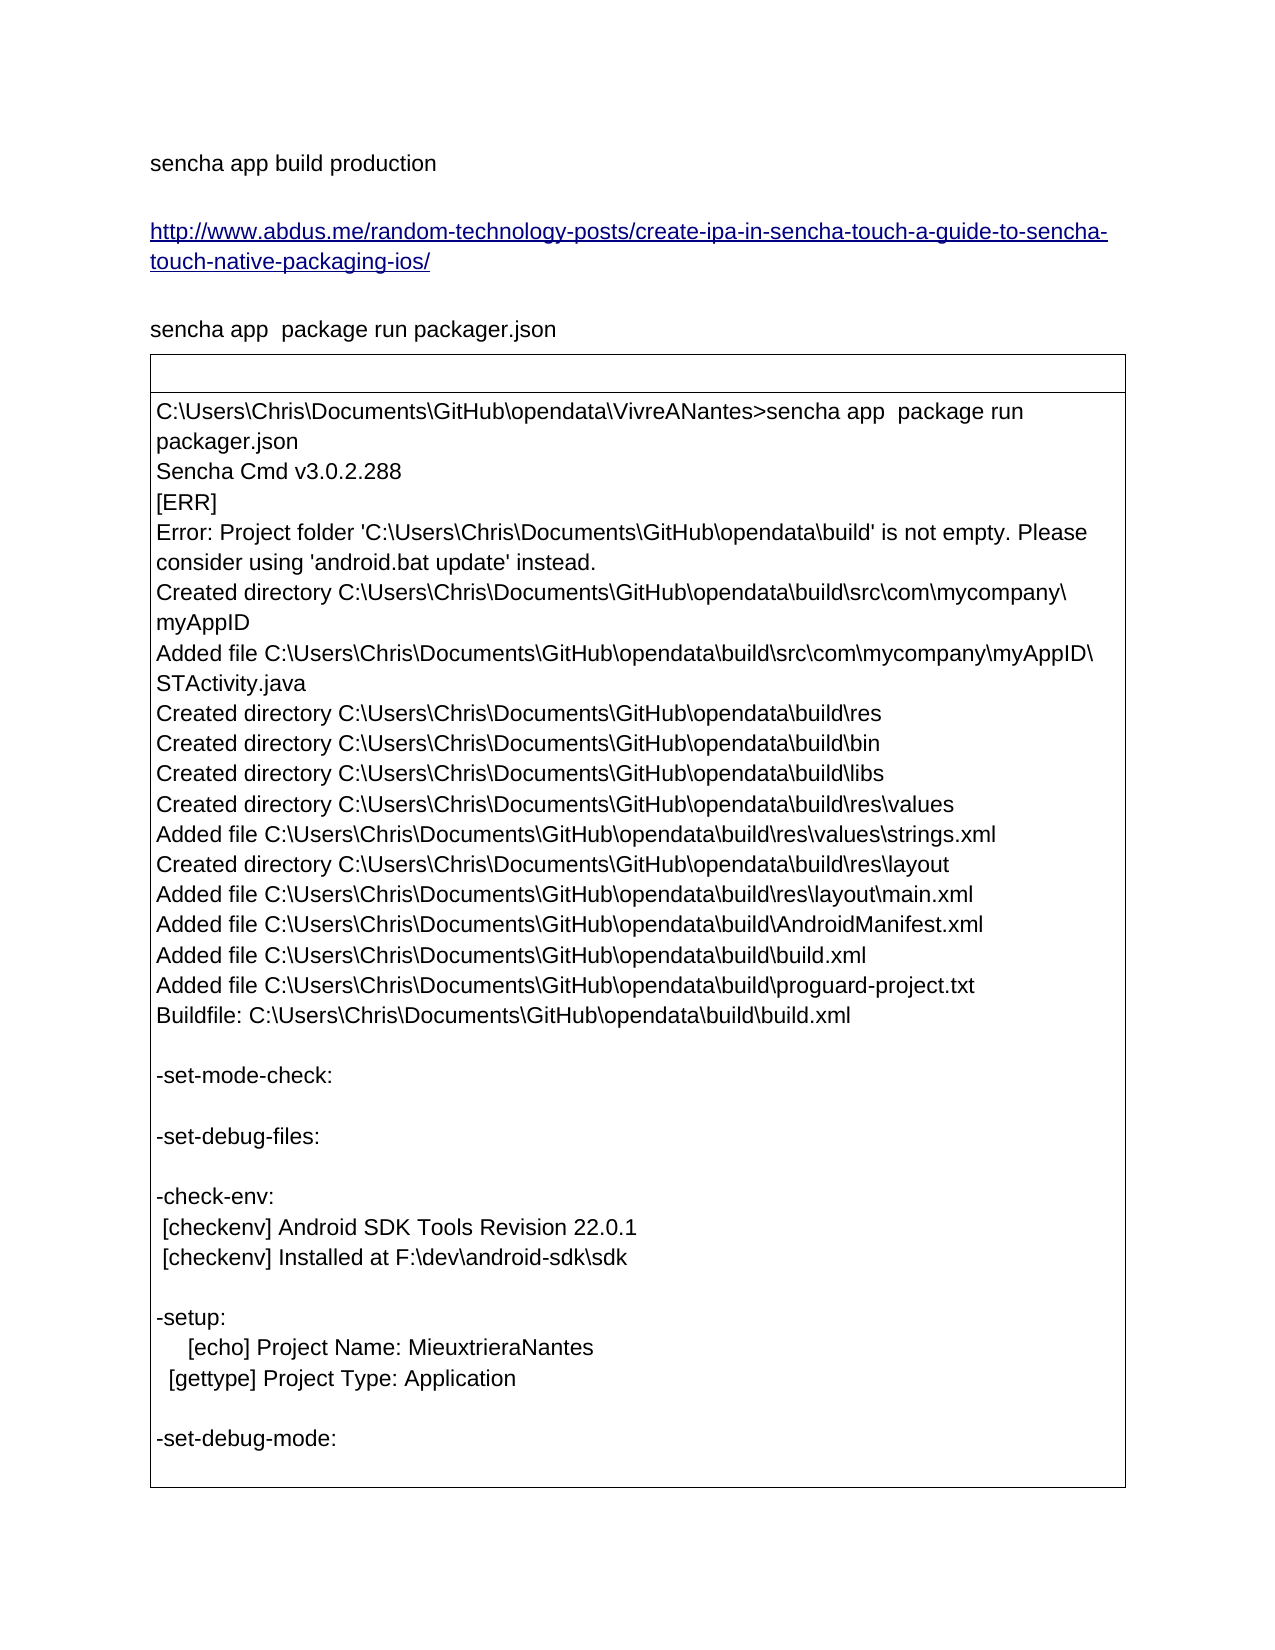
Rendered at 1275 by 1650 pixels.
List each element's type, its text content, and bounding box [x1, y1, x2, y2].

text http://www.abdus.me/random-technology-posts/create-ipa-in-sencha-touch-a-guide-to-sencha-touch-native-packaging-ios/ [150, 218, 1125, 274]
table_cell C:\Users\Chris\Documents\GitHub\opendata\VivreANantes>sencha app package run packager.json Sencha Cmd v3.0.2.288 [ERR] Error: Project folder 'C:\Users\Chris\Documents\GitHub\opendata\build' is not empty. Please consider using 'android.bat update' instead. Created directory C:\Users\Chris\Documents\GitHub\opendata\build\src\com\mycompany\myAppID Added file C:\Users\Chris\Documents\GitHub\opendata\build\src\com\mycompany\myAppID\STActivity.java Created directory C:\Users\Chris\Documents\GitHub\opendata\build\res Created directory C:\Users\Chris\Documents\GitHub\opendata\build\bin Created directory C:\Users\Chris\Documents\GitHub\opendata\build\libs Created directory C:\Users\Chris\Documents\GitHub\opendata\build\res\values Added file C:\Users\Chris\Documents\GitHub\opendata\build\res\values\strings.xml Created directory C:\Users\Chris\Documents\GitHub\opendata\build\res\layout Added file C:\Users\Chris\Documents\GitHub\opendata\build\res\layout\main.xml Added file C:\Users\Chris\Documents\GitHub\opendata\build\AndroidManifest.xml Added file C:\Users\Chris\Documents\GitHub\opendata\build\build.xml Added file C:\Users\Chris\Documents\GitHub\opendata\build\proguard-project.txt Buildfile: C:\Users\Chris\Documents\GitHub\opendata\build\build.xml -set-mode-check: -set-debug-files: -check-env: [checkenv] Android SDK Tools Revision 22.0.1 [checkenv] Installed at F:\dev\android-sdk\sdk -setup: [echo] Project Name: MieuxtrieraNantes [gettype] Project Type: Application -set-debug-mode: [151, 393, 1125, 1487]
table_header [151, 355, 1125, 392]
text sencha app build production [150, 150, 1125, 176]
text sencha app package run packager.json [150, 316, 1125, 342]
